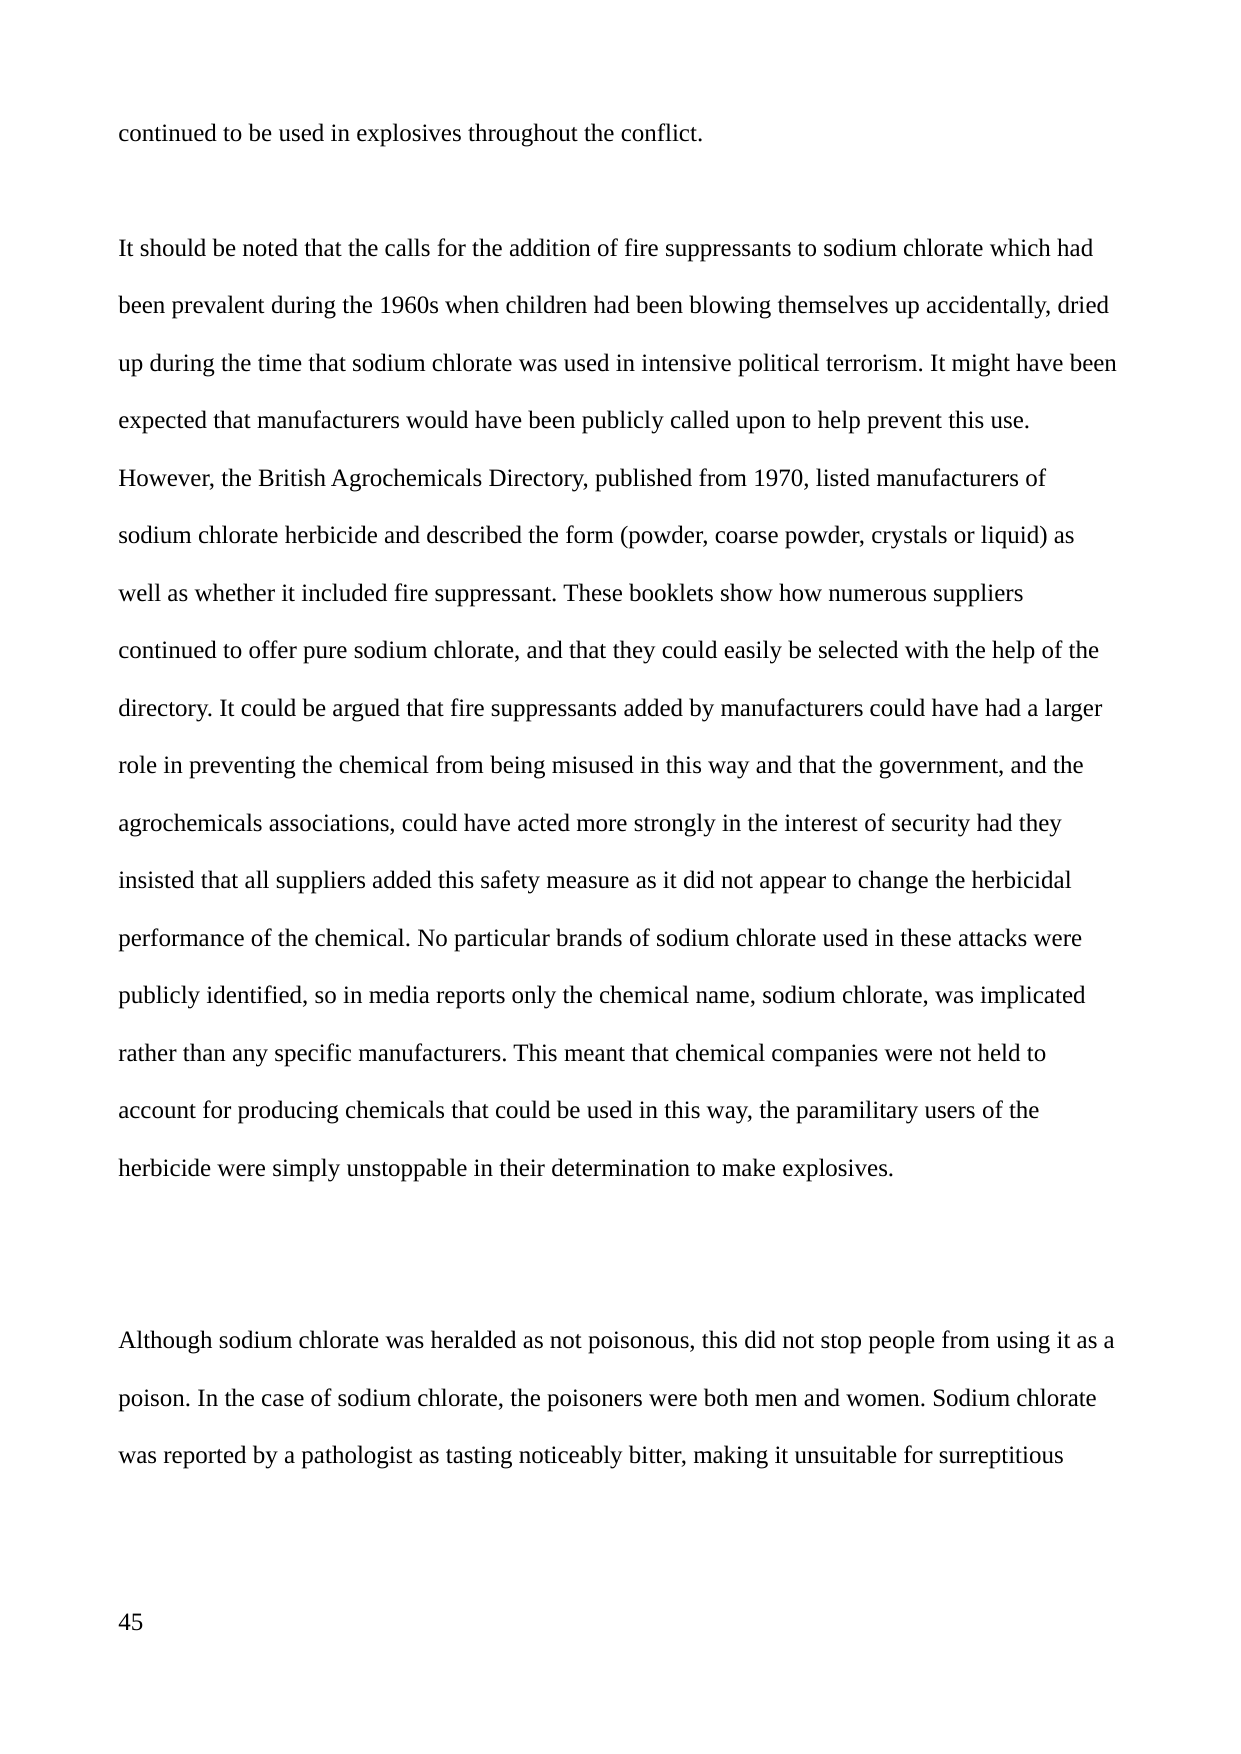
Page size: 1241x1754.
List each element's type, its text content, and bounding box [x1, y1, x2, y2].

text Although sodium chlorate was heralded as not poisonous, this did not stop people from using it as a poison. In the case of sodium chlorate, the poisoners were both men and women. Sodium chlorate was reported by a pathologist as tasting noticeably bitter, making it unsuitable for surreptitious [118, 1326, 1122, 1469]
text It should be noted that the calls for the addition of fire suppressants to sodium chlorate which had been prevalent during the 1960s when children had been blowing themselves up accidentally, dried up during the time that sodium chlorate was used in intensive political terrorism. It might have been expected that manufacturers would have been publicly called upon to help prevent this use. However, the British Agrochemicals Directory, published from 1970, listed manufacturers of sodium chlorate herbicide and described the form (powder, coarse powder, crystals or liquid) as well as whether it included fire suppressant. These booklets show how numerous suppliers continued to offer pure sodium chlorate, and that they could easily be selected with the help of the directory. It could be argued that fire suppressants added by manufacturers could have had a larger role in preventing the chemical from being misused in this way and that the government, and the agrochemicals associations, could have acted more strongly in the interest of security had they insisted that all suppliers added this safety measure as it did not appear to change the herbicidal performance of the chemical. No particular brands of sodium chlorate used in these attacks were publicly identified, so in media reports only the chemical name, sodium chlorate, was implicated rather than any specific manufacturers. This meant that chemical companies were not held to account for producing chemicals that could be used in this way, the paramilitary users of the herbicide were simply unstoppable in their determination to make explosives. [118, 233, 1122, 1182]
text continued to be used in explosives throughout the conflict. [118, 118, 1122, 147]
